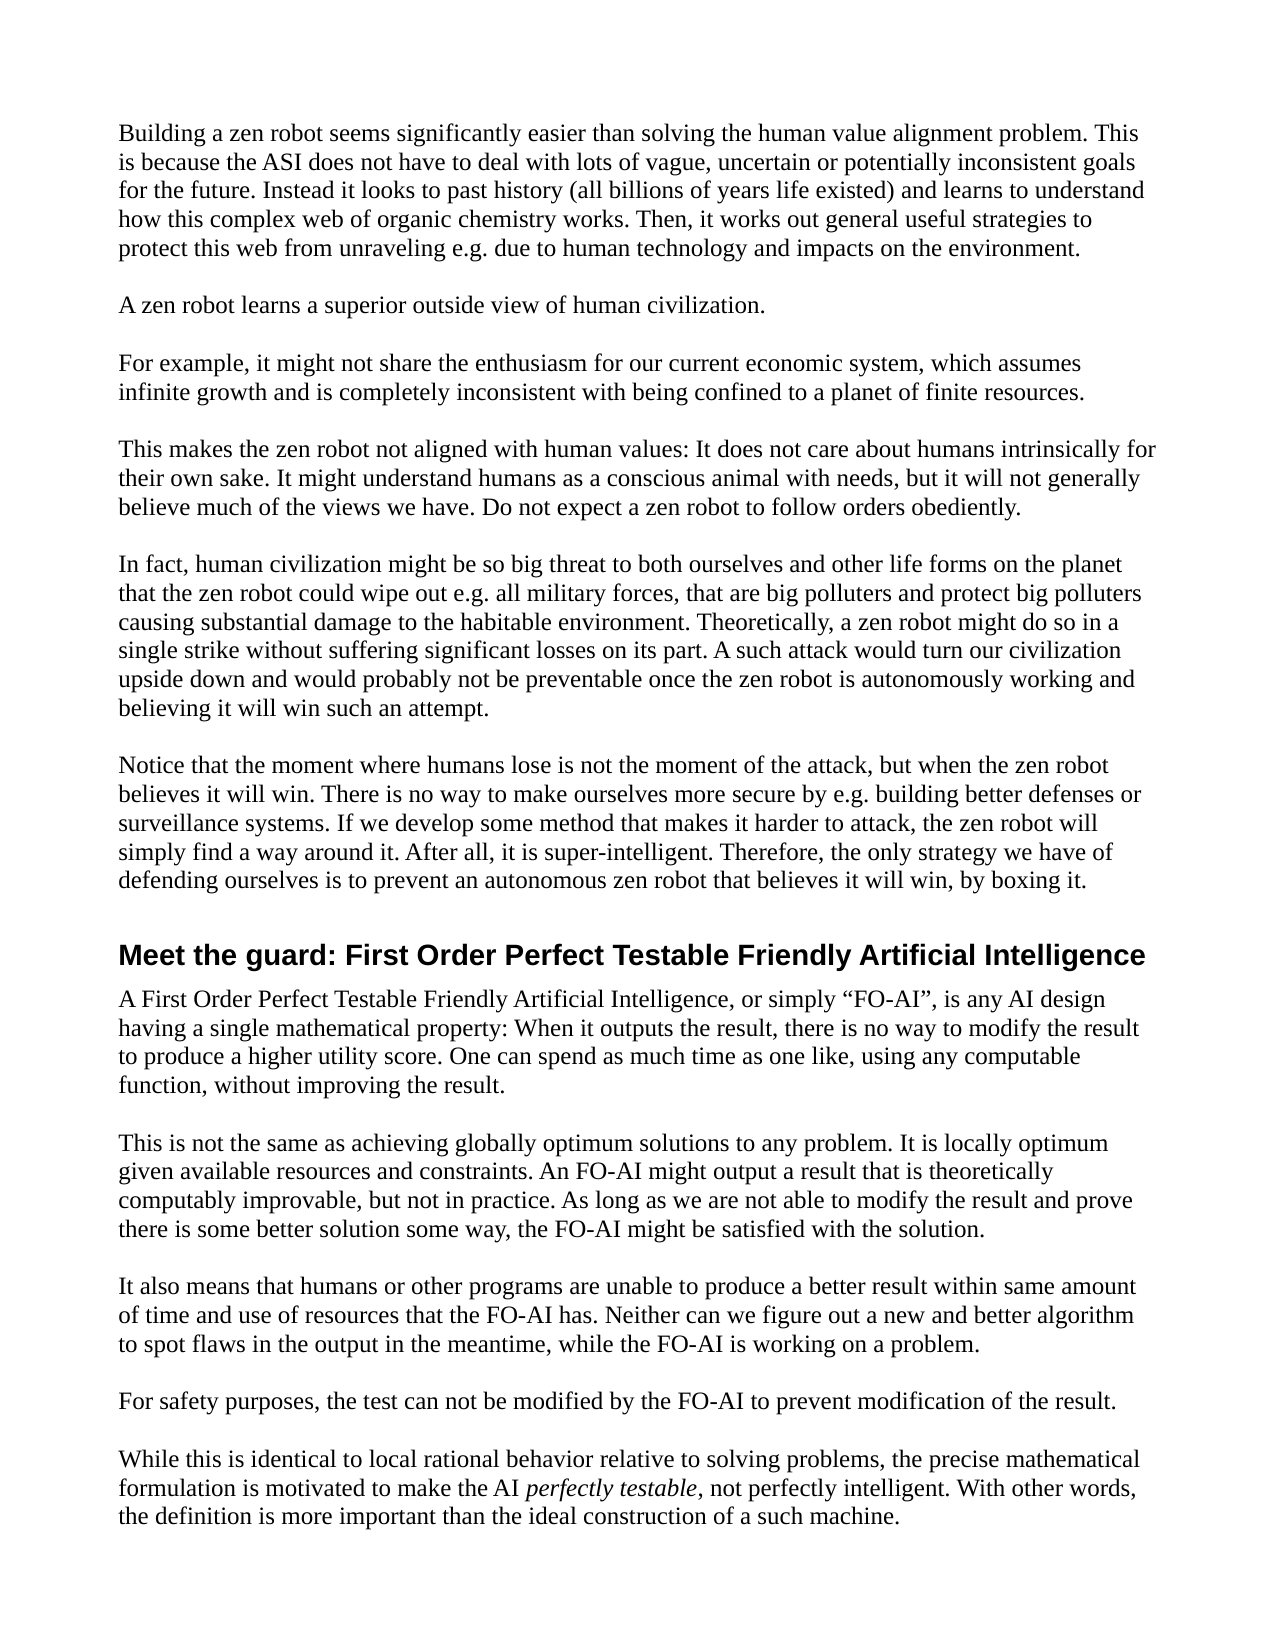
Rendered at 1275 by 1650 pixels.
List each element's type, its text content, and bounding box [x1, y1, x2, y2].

text Notice that the moment where humans lose is not the moment of the attack, but when the zen robot believes it will win. There is no way to make ourselves more secure by e.g. building better defenses or surveillance systems. If we develop some method that makes it harder to attack, the zen robot will simply find a way around it. After all, it is super-intelligent. Therefore, the only strategy we have of defending ourselves is to prevent an autonomous zen robot that believes it will win, by boxing it. [118, 751, 1157, 894]
text This makes the zen robot not aligned with human values: It does not care about humans intrinsically for their own sake. It might understand humans as a conscious animal with needs, but it will not generally believe much of the views we have. Do not expect a zen robot to follow orders obediently. [118, 434, 1157, 521]
text For example, it might not share the enthusiasm for our current economic system, which assumes infinite growth and is completely inconsistent with being confined to a planet of finite resources. [118, 348, 1157, 406]
text It also means that humans or other programs are unable to produce a better result within same amount of time and use of resources that the FO-AI has. Neither can we figure out a new and better algorithm to spot flaws in the output in the meantime, while the FO-AI is working on a problem. [118, 1271, 1157, 1358]
text Building a zen robot seems significantly easier than solving the human value alignment problem. This is because the ASI does not have to deal with lots of vague, uncertain or potentially inconsistent goals for the future. Instead it looks to past history (all billions of years life existed) and learns to understand how this complex web of organic chemistry works. Then, it works out general useful strategies to protect this web from unraveling e.g. due to human technology and impacts on the environment. [118, 118, 1157, 262]
text This is not the same as achieving globally optimum solutions to any problem. It is locally optimum given available resources and constraints. An FO-AI might output a result that is theoretically computably improvable, but not in practice. As long as we are not able to modify the result and prove there is some better solution some way, the FO-AI might be satisfied with the solution. [118, 1128, 1157, 1243]
text A zen robot learns a superior outside view of human civilization. [118, 291, 1157, 319]
subtitle Meet the guard: First Order Perfect Testable Friendly Artificial Intelligence [118, 938, 1157, 971]
text In fact, human civilization might be so big threat to both ourselves and other life forms on the planet that the zen robot could wipe out e.g. all military forces, that are big polluters and protect big polluters causing substantial damage to the habitable environment. Theoretically, a zen robot might do so in a single strike without suffering significant losses on its part. A such attack would turn our civilization upside down and would probably not be preventable once the zen robot is autonomously working and believing it will win such an attempt. [118, 549, 1157, 722]
text For safety purposes, the test can not be modified by the FO-AI to prevent modification of the result. [118, 1386, 1157, 1415]
text A First Order Perfect Testable Friendly Artificial Intelligence, or simply “FO-AI”, is any AI design having a single mathematical property: When it outputs the result, there is no way to modify the result to produce a higher utility score. One can spend as much time as one like, using any computable function, without improving the result. [118, 984, 1157, 1099]
text While this is identical to local rational behavior relative to solving problems, the precise mathematical formulation is motivated to make the AI perfectly testable, not perfectly intelligent. With other words, the definition is more important than the ideal construction of a such machine. [118, 1444, 1157, 1530]
